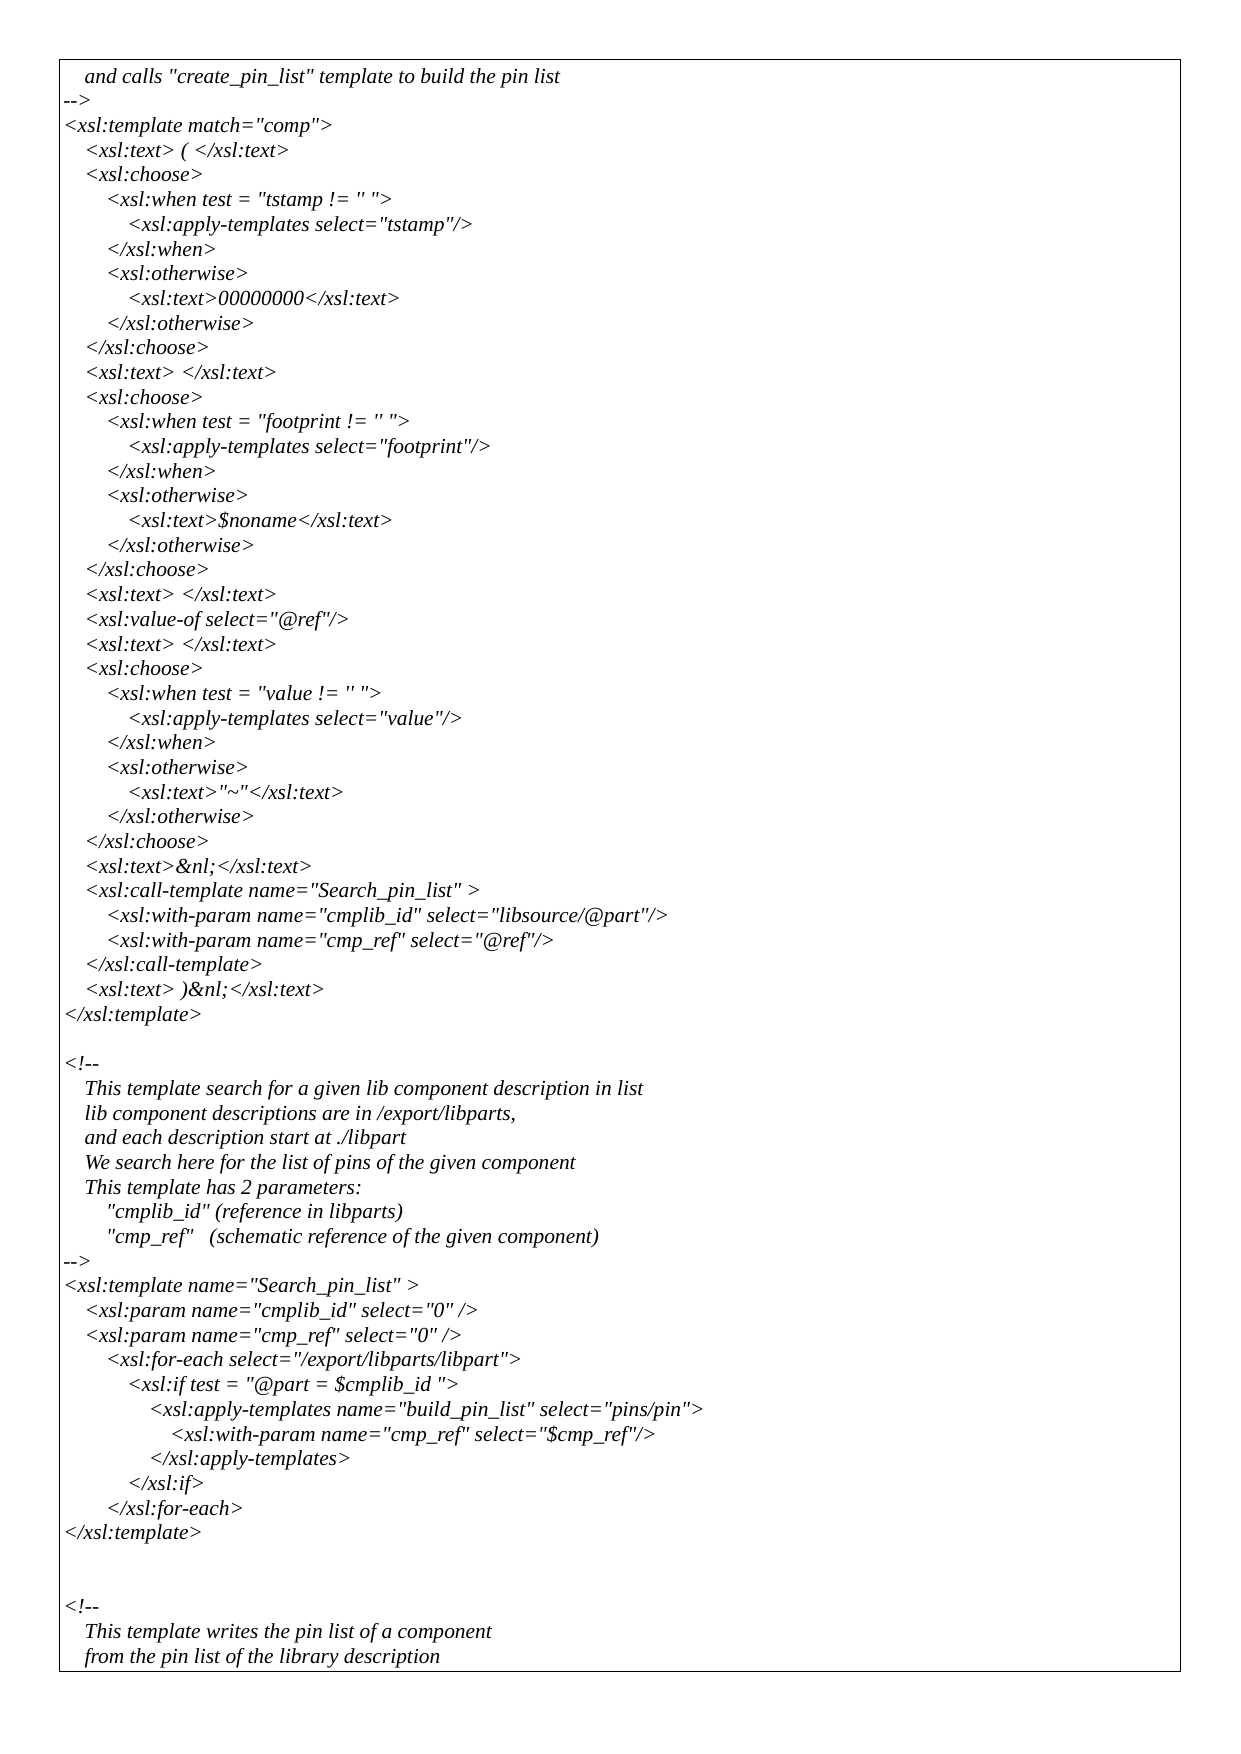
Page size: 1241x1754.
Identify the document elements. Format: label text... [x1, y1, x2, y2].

text </xsl:when> [60, 232, 1180, 257]
text <xsl:param name="cmplib_id" select="0" /> [60, 1293, 1180, 1318]
text </xsl:choose> [60, 331, 1180, 355]
text <xsl:text> </xsl:text> [60, 577, 1180, 602]
text <xsl:choose> [60, 652, 1180, 676]
text This template search for a given lib component description in list [60, 1071, 1180, 1096]
text <xsl:with-param name="cmp_ref" select="@ref"/> [60, 923, 1180, 948]
text <xsl:choose> [60, 380, 1180, 405]
text <xsl:text> </xsl:text> [60, 355, 1180, 380]
text and calls "create_pin_list" template to build the pin list [60, 60, 1180, 84]
text <xsl:apply-templates name="build_pin_list" select="pins/pin"> [60, 1392, 1180, 1417]
text --> [60, 84, 1180, 108]
text This template writes the pin list of a component [60, 1614, 1180, 1639]
text <xsl:template match="comp"> [60, 108, 1180, 133]
text <xsl:apply-templates select="value"/> [60, 701, 1180, 726]
text "cmplib_id" (reference in libparts) [60, 1195, 1180, 1219]
text lib component descriptions are in /export/libparts, [60, 1096, 1180, 1121]
text <!-- [60, 1590, 1180, 1614]
text <xsl:if test = "@part = $cmplib_id "> [60, 1367, 1180, 1392]
text </xsl:choose> [60, 824, 1180, 849]
text </xsl:when> [60, 726, 1180, 750]
text <xsl:text> )&nl;</xsl:text> [60, 972, 1180, 997]
text </xsl:when> [60, 454, 1180, 479]
text <!-- [60, 1047, 1180, 1071]
text <xsl:param name="cmp_ref" select="0" /> [60, 1318, 1180, 1343]
text <xsl:otherwise> [60, 257, 1180, 281]
text and each description start at ./libpart [60, 1121, 1180, 1145]
text </xsl:call-template> [60, 948, 1180, 972]
text <xsl:text>&nl;</xsl:text> [60, 849, 1180, 874]
text </xsl:otherwise> [60, 800, 1180, 824]
text </xsl:otherwise> [60, 306, 1180, 331]
text <xsl:template name="Search_pin_list" > [60, 1269, 1180, 1293]
text </xsl:apply-templates> [60, 1442, 1180, 1466]
text <xsl:with-param name="cmp_ref" select="$cmp_ref"/> [60, 1417, 1180, 1442]
text <xsl:otherwise> [60, 479, 1180, 503]
text <xsl:when test = "tstamp != '' "> [60, 182, 1180, 207]
text <xsl:apply-templates select="footprint"/> [60, 429, 1180, 454]
text We search here for the list of pins of the given component [60, 1145, 1180, 1170]
text </xsl:for-each> [60, 1491, 1180, 1516]
text <xsl:when test = "value != '' "> [60, 676, 1180, 701]
text <xsl:choose> [60, 158, 1180, 182]
text from the pin list of the library description [60, 1639, 1180, 1671]
text <xsl:text> </xsl:text> [60, 627, 1180, 652]
text This template has 2 parameters: [60, 1170, 1180, 1195]
text <xsl:value-of select="@ref"/> [60, 602, 1180, 627]
text </xsl:if> [60, 1466, 1180, 1491]
text </xsl:otherwise> [60, 528, 1180, 553]
text <xsl:text> ( </xsl:text> [60, 133, 1180, 158]
text <xsl:text>00000000</xsl:text> [60, 281, 1180, 306]
text </xsl:choose> [60, 553, 1180, 577]
text "cmp_ref" (schematic reference of the given component) [60, 1219, 1180, 1244]
text <xsl:otherwise> [60, 750, 1180, 775]
text <xsl:when test = "footprint != '' "> [60, 405, 1180, 429]
text </xsl:template> [60, 1516, 1180, 1544]
text <xsl:text>$noname</xsl:text> [60, 503, 1180, 528]
text --> [60, 1244, 1180, 1269]
text <xsl:apply-templates select="tstamp"/> [60, 207, 1180, 232]
text </xsl:template> [60, 997, 1180, 1026]
text <xsl:text>"~"</xsl:text> [60, 775, 1180, 800]
text <xsl:with-param name="cmplib_id" select="libsource/@part"/> [60, 898, 1180, 923]
text <xsl:for-each select="/export/libparts/libpart"> [60, 1343, 1180, 1367]
text <xsl:call-template name="Search_pin_list" > [60, 874, 1180, 898]
